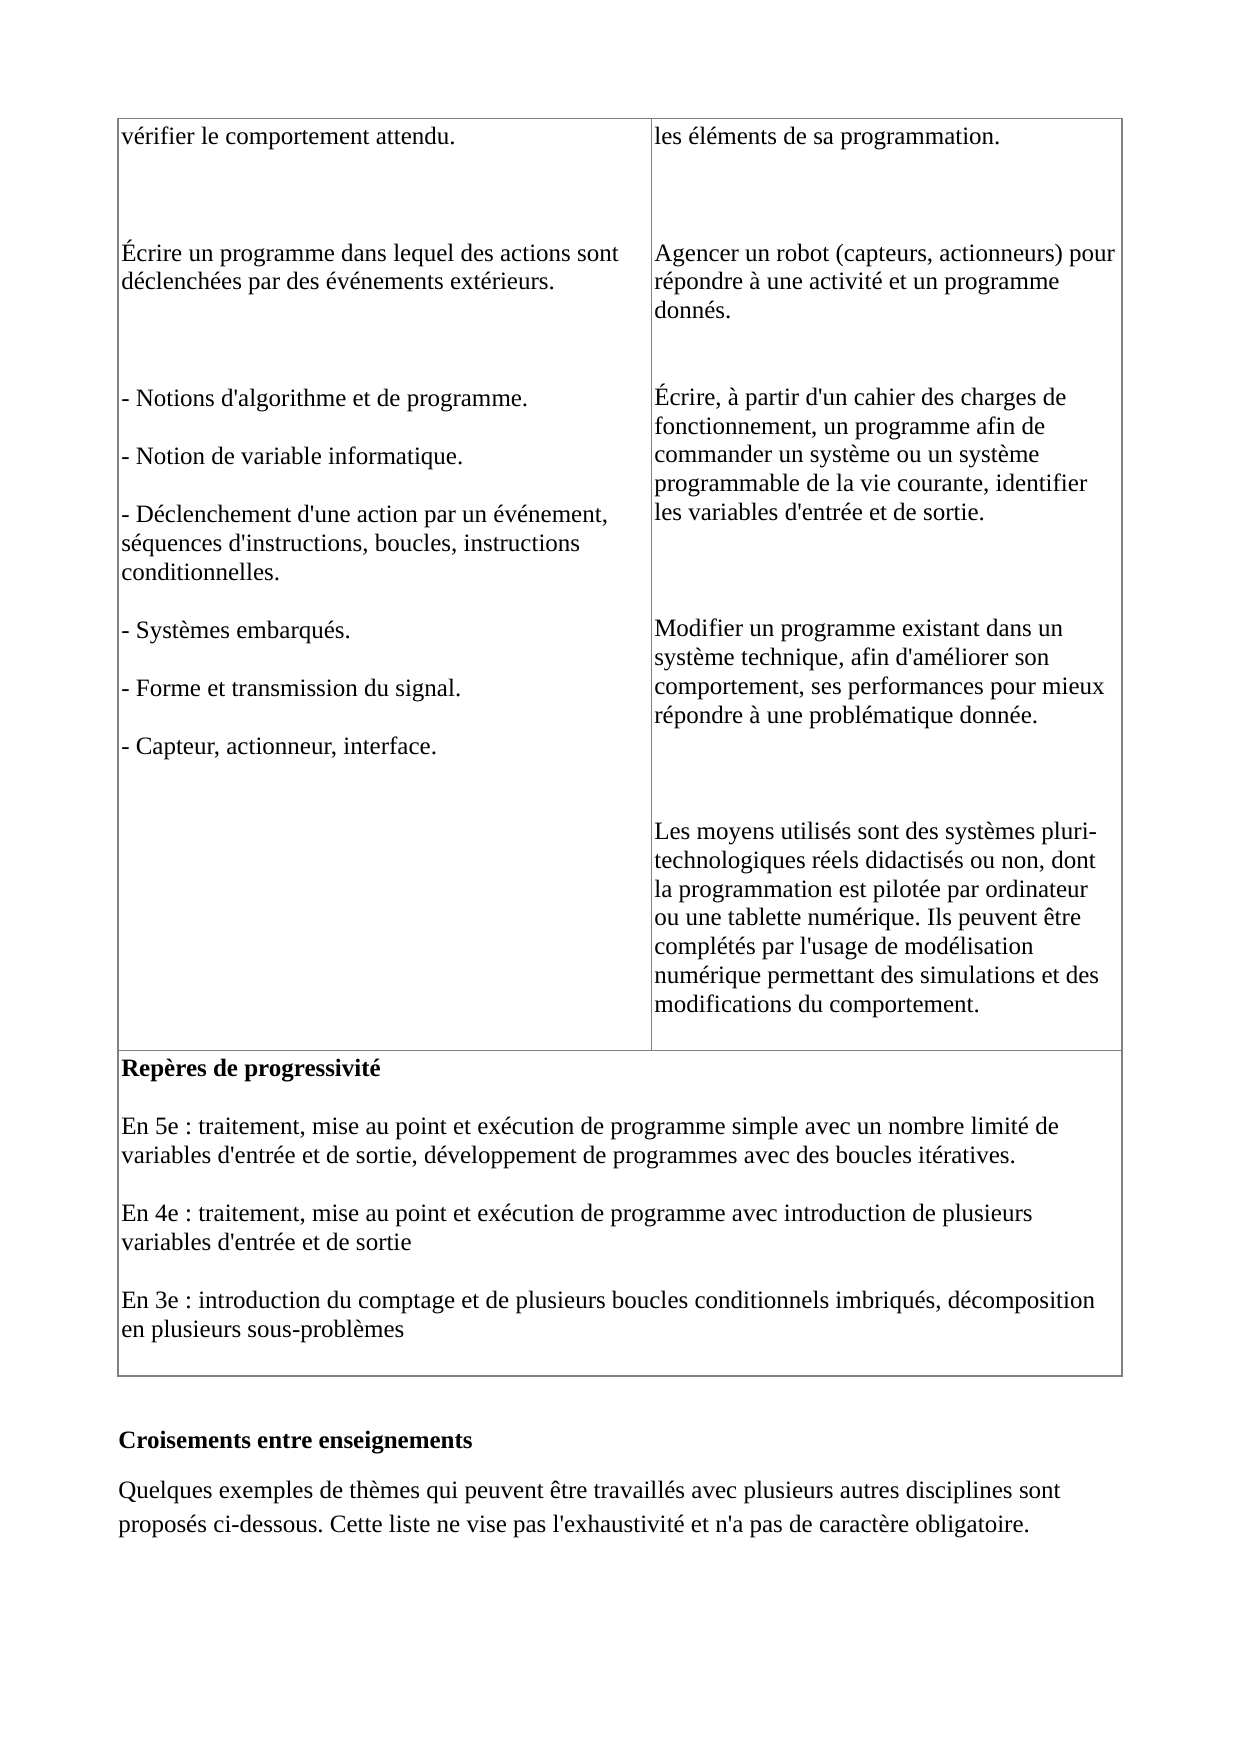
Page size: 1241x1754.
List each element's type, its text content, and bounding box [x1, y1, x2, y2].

table_cell vérifier le comportement attendu. Écrire un programme dans lequel des actions sont déclenchées par des événements extérieurs. - Notions d'algorithme et de programme. - Notion de variable informatique. - Déclenchement d'une action par un événement, séquences d'instructions, boucles, instructions conditionnelles. - Systèmes embarqués. - Forme et transmission du signal. - Capteur, actionneur, interface. [119, 119, 651, 1050]
table_cell les éléments de sa programmation. Agencer un robot (capteurs, actionneurs) pour répondre à une activité et un programme donnés. Écrire, à partir d'un cahier des charges de fonctionnement, un programme afin de commander un système ou un système programmable de la vie courante, identifier les variables d'entrée et de sortie. Modifier un programme existant dans un système technique, afin d'améliorer son comportement, ses performances pour mieux répondre à une problématique donnée. Les moyens utilisés sont des systèmes pluri-technologiques réels didactisés ou non, dont la programmation est pilotée par ordinateur ou une tablette numérique. Ils peuvent être complétés par l'usage de modélisation numérique permettant des simulations et des modifications du comportement. [652, 119, 1121, 1050]
text Quelques exemples de thèmes qui peuvent être travaillés avec plusieurs autres disciplines sont proposés ci-dessous. Cette liste ne vise pas l'exhaustivité et n'a pas de caractère obligatoire. [118, 1475, 1122, 1538]
table_cell Repères de progressivité En 5e : traitement, mise au point et exécution de programme simple avec un nombre limité de variables d'entrée et de sortie, développement de programmes avec des boucles itératives. En 4e : traitement, mise au point et exécution de programme avec introduction de plusieurs variables d'entrée et de sortie En 3e : introduction du comptage et de plusieurs boucles conditionnels imbriqués, décomposition en plusieurs sous-problèmes [119, 1051, 1121, 1375]
text Croisements entre enseignements [118, 1426, 1122, 1454]
